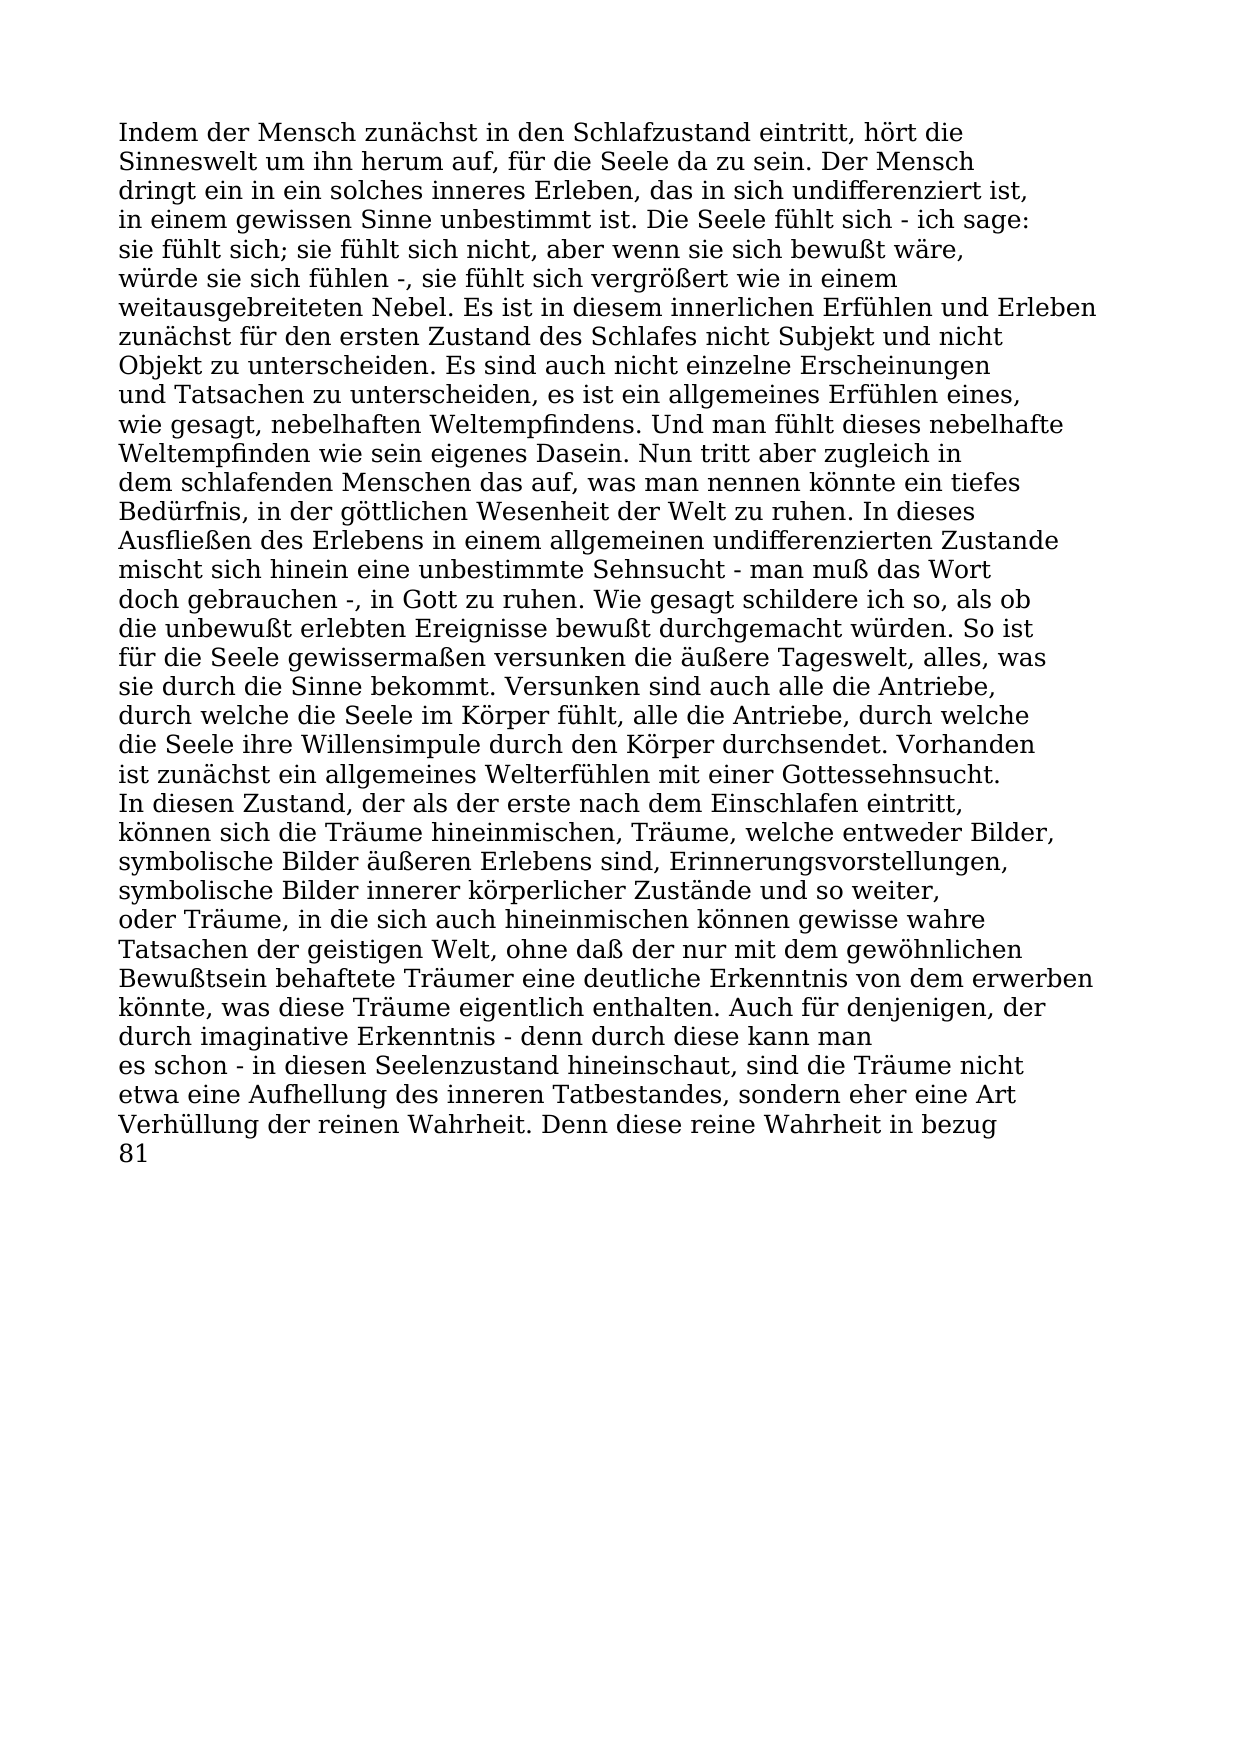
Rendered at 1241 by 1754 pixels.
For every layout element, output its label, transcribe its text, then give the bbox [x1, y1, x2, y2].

text Bedürfnis, in der göttlichen Wesenheit der Welt zu ruhen. In dieses [118, 497, 1122, 526]
text und Tatsachen zu unterscheiden, es ist ein allgemeines Erfühlen eines, [118, 381, 1122, 410]
text die unbewußt erlebten Ereignisse bewußt durchgemacht würden. So ist [118, 614, 1122, 643]
text Objekt zu unterscheiden. Es sind auch nicht einzelne Erscheinungen [118, 351, 1122, 381]
text dringt ein in ein solches inneres Erleben, das in sich undifferenziert ist, [118, 176, 1122, 206]
text Verhüllung der reinen Wahrheit. Denn diese reine Wahrheit in bezug [118, 1110, 1122, 1139]
text 81 [118, 1139, 1122, 1168]
text zunächst für den ersten Zustand des Schlafes nicht Subjekt und nicht [118, 322, 1122, 351]
text durch welche die Seele im Körper fühlt, alle die Antriebe, durch welche [118, 701, 1122, 731]
text doch gebrauchen -, in Gott zu ruhen. Wie gesagt schildere ich so, als ob [118, 585, 1122, 614]
text Sinneswelt um ihn herum auf, für die Seele da zu sein. Der Mensch [118, 147, 1122, 176]
text In diesen Zustand, der als der erste nach dem Einschlafen eintritt, [118, 789, 1122, 818]
text dem schlafenden Menschen das auf, was man nennen könnte ein tiefes [118, 468, 1122, 497]
text oder Träume, in die sich auch hineinmischen können gewisse wahre [118, 906, 1122, 935]
text die Seele ihre Willensimpule durch den Körper durchsendet. Vorhanden [118, 731, 1122, 760]
text ist zunächst ein allgemeines Welterfühlen mit einer Gottessehnsucht. [118, 760, 1122, 789]
text in einem gewissen Sinne unbestimmt ist. Die Seele fühlt sich - ich sage: [118, 206, 1122, 235]
text sie fühlt sich; sie fühlt sich nicht, aber wenn sie sich bewußt wäre, [118, 235, 1122, 264]
text können sich die Träume hineinmischen, Träume, welche entweder Bilder, symbolische Bilder äußeren Erlebens sind, Erinnerungsvorstellungen, symbolische Bilder innerer körperlicher Zustände und so weiter, [118, 818, 1122, 906]
text Indem der Mensch zunächst in den Schlafzustand eintritt, hört die [118, 118, 1122, 147]
text wie gesagt, nebelhaften Weltempfindens. Und man fühlt dieses nebelhafte Weltempfinden wie sein eigenes Dasein. Nun tritt aber zugleich in [118, 410, 1122, 468]
text Tatsachen der geistigen Welt, ohne daß der nur mit dem gewöhnlichen [118, 935, 1122, 964]
text würde sie sich fühlen -, sie fühlt sich vergrößert wie in einem weitausgebreiteten Nebel. Es ist in diesem innerlichen Erfühlen und Erleben [118, 264, 1122, 322]
text es schon - in diesen Seelenzustand hineinschaut, sind die Träume nicht [118, 1051, 1122, 1081]
text für die Seele gewissermaßen versunken die äußere Tageswelt, alles, was [118, 643, 1122, 672]
text Ausfließen des Erlebens in einem allgemeinen undifferenzierten Zustande mischt sich hinein eine unbestimmte Sehnsucht - man muß das Wort [118, 526, 1122, 585]
text Bewußtsein behaftete Träumer eine deutliche Erkenntnis von dem erwerben könnte, was diese Träume eigentlich enthalten. Auch für denjenigen, der durch imaginative Erkenntnis - denn durch diese kann man [118, 964, 1122, 1051]
text etwa eine Aufhellung des inneren Tatbestandes, sondern eher eine Art [118, 1081, 1122, 1110]
text sie durch die Sinne bekommt. Versunken sind auch alle die Antriebe, [118, 672, 1122, 701]
